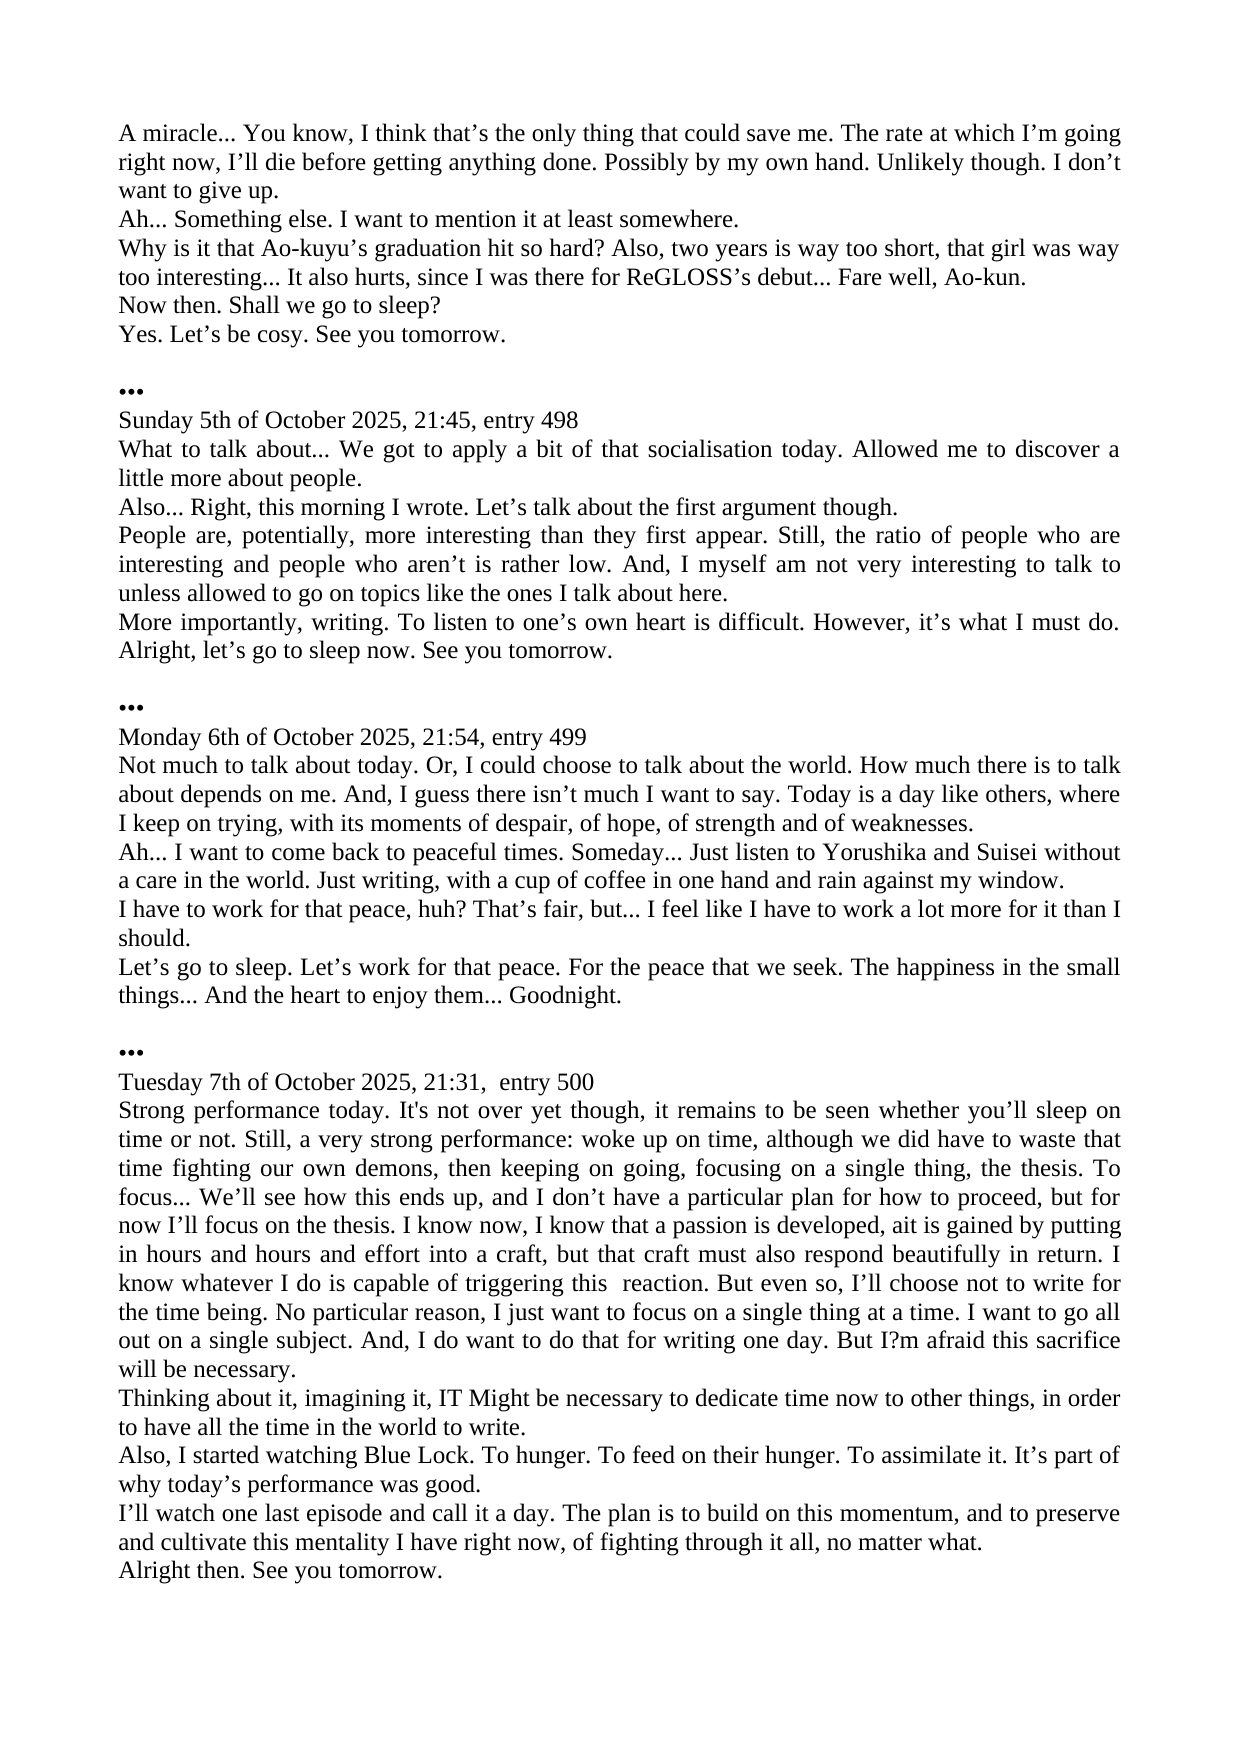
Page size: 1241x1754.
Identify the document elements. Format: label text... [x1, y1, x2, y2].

text Also, I started watching Blue Lock. To hunger. To feed on their hunger. To assimilate it. It’s part of why today’s performance was good. [118, 1441, 1122, 1498]
text Let’s go to sleep. Let’s work for that peace. For the peace that we seek. The happiness in the small things... And the heart to enjoy them... Goodnight. [118, 952, 1122, 1009]
text Monday 6th of October 2025, 21:54, entry 499 [118, 722, 1122, 751]
text Tuesday 7th of October 2025, 21:31, entry 500 [118, 1067, 1122, 1096]
text I have to work for that peace, huh? That’s fair, but... I feel like I have to work a lot more for it than I should. [118, 894, 1122, 952]
text What to talk about... We got to apply a bit of that socialisation today. Allowed me to discover a little more about people. [118, 434, 1122, 492]
text Yes. Let’s be cosy. See you tomorrow. [118, 319, 1122, 348]
text Alright then. See you tomorrow. [118, 1556, 1122, 1584]
text Sunday 5th of October 2025, 21:45, entry 498 [118, 406, 1122, 434]
text I’ll watch one last episode and call it a day. The plan is to build on this momentum, and to preserve and cultivate this mentality I have right now, of fighting through it all, no matter what. [118, 1498, 1122, 1556]
text Ah... Something else. I want to mention it at least somewhere. [118, 204, 1122, 233]
text A miracle... You know, I think that’s the only thing that could save me. The rate at which I’m going right now, I’ll die before getting anything done. Possibly by my own hand. Unlikely though. I don’t want to give up. [118, 118, 1122, 204]
text ••• [118, 377, 1122, 406]
text Strong performance today. It's not over yet though, it remains to be seen whether you’ll sleep on time or not. Still, a very strong performance: woke up on time, although we did have to waste that time fighting our own demons, then keeping on going, focusing on a single thing, the thesis. To focus... We’ll see how this ends up, and I don’t have a particular plan for how to proceed, but for now I’ll focus on the thesis. I know now, I know that a passion is developed, ait is gained by putting in hours and hours and effort into a craft, but that craft must also respond beautifully in return. I know whatever I do is capable of triggering this reaction. But even so, I’ll choose not to write for the time being. No particular reason, I just want to focus on a single thing at a time. I want to go all out on a single subject. And, I do want to do that for writing one day. But I?m afraid this sacrifice will be necessary. [118, 1096, 1122, 1383]
text ••• [118, 693, 1122, 722]
text ••• [118, 1038, 1122, 1067]
text Why is it that Ao-kuyu’s graduation hit so hard? Also, two years is way too short, that girl was way too interesting... It also hurts, since I was there for ReGLOSS’s debut... Fare well, Ao-kun. [118, 233, 1122, 291]
text More importantly, writing. To listen to one’s own heart is difficult. However, it’s what I must do. Alright, let’s go to sleep now. See you tomorrow. [118, 607, 1122, 664]
text People are, potentially, more interesting than they first appear. Still, the ratio of people who are interesting and people who aren’t is rather low. And, I myself am not very interesting to talk to unless allowed to go on topics like the ones I talk about here. [118, 521, 1122, 607]
text Also... Right, this morning I wrote. Let’s talk about the first argument though. [118, 492, 1122, 521]
text Thinking about it, imagining it, IT Might be necessary to dedicate time now to other things, in order to have all the time in the world to write. [118, 1383, 1122, 1441]
text Not much to talk about today. Or, I could choose to talk about the world. How much there is to talk about depends on me. And, I guess there isn’t much I want to say. Today is a day like others, where I keep on trying, with its moments of despair, of hope, of strength and of weaknesses. [118, 751, 1122, 837]
text Now then. Shall we go to sleep? [118, 291, 1122, 319]
text Ah... I want to come back to peaceful times. Someday... Just listen to Yorushika and Suisei without a care in the world. Just writing, with a cup of coffee in one hand and rain against my window. [118, 837, 1122, 894]
